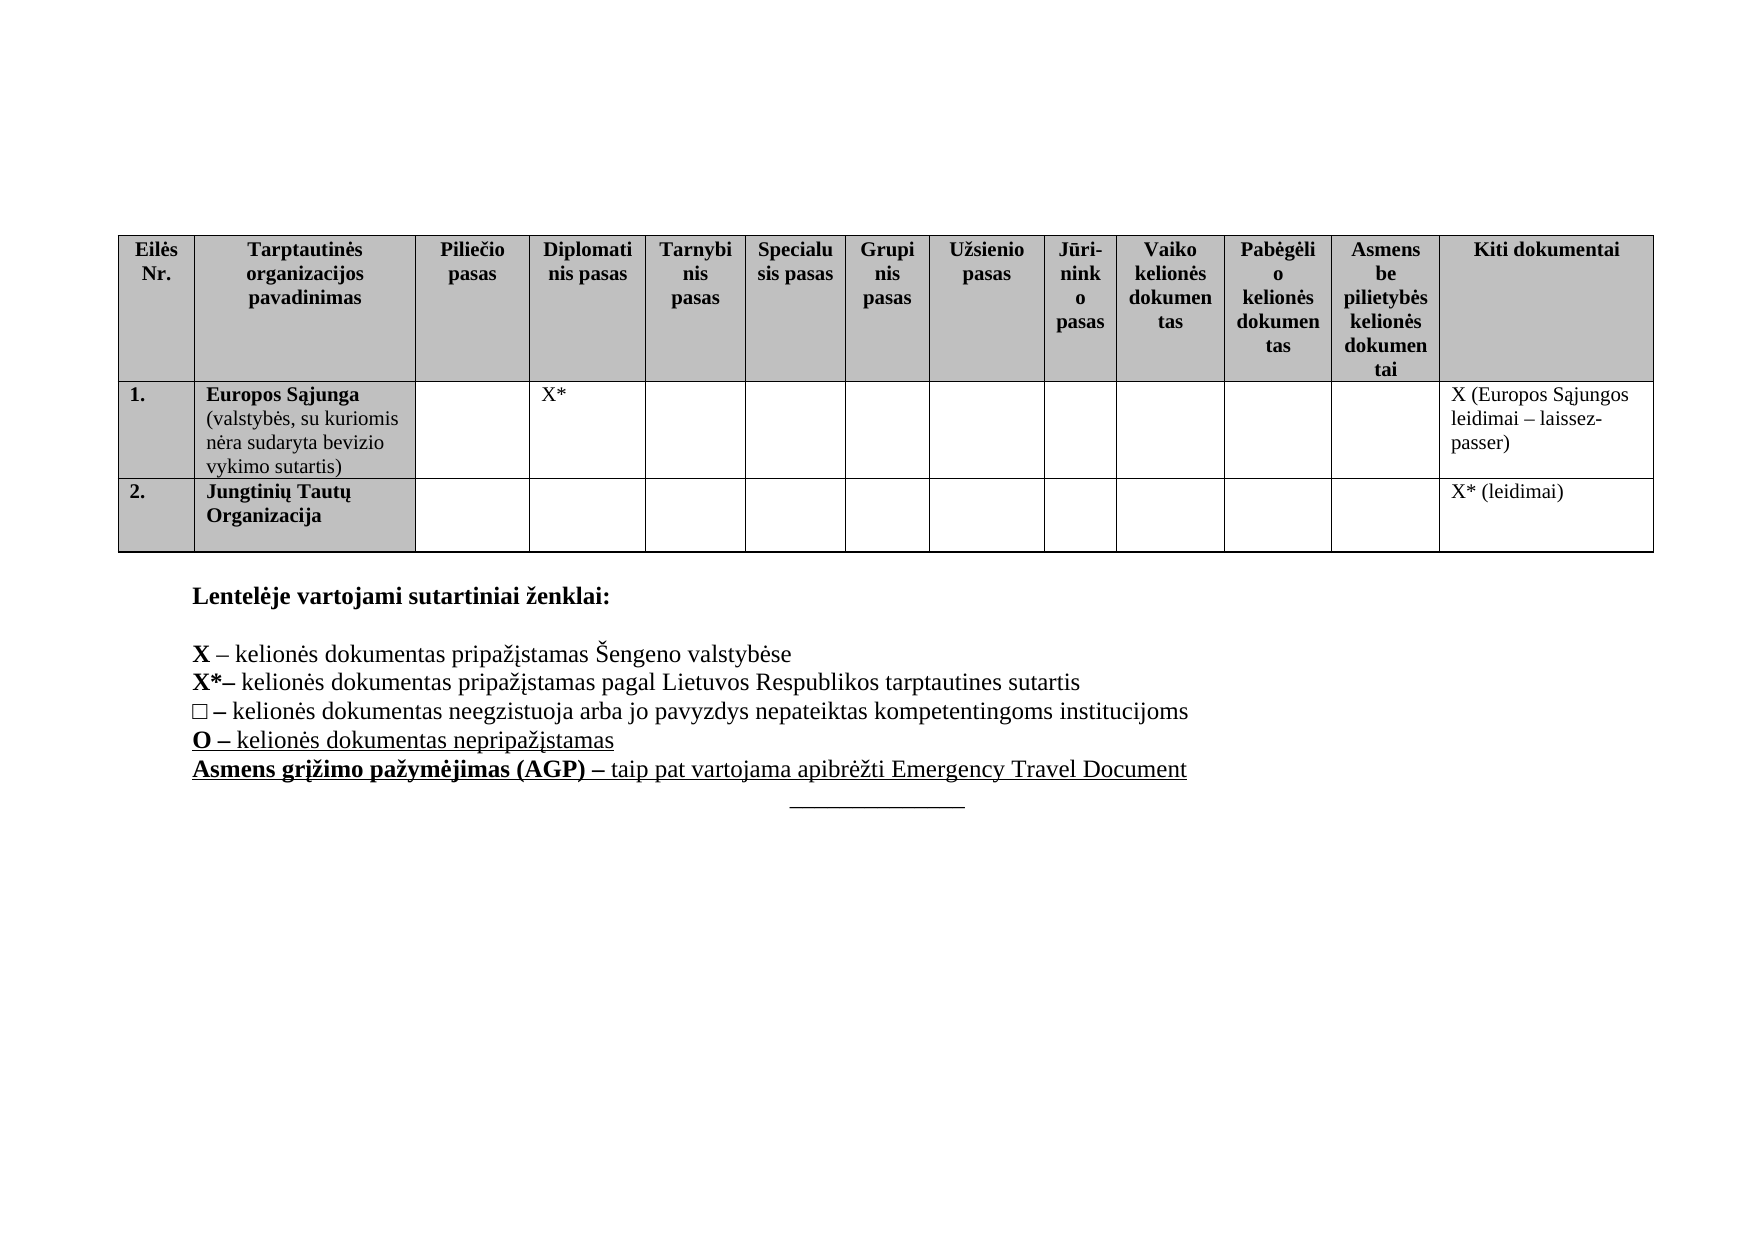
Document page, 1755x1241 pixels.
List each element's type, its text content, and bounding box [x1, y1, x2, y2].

table_cell Europos Sąjunga (valstybės, su kuriomis nėra sudaryta bevizio vykimo sutartis) [195, 382, 415, 478]
table_cell [1332, 479, 1439, 551]
text ______________ [118, 782, 1636, 811]
table_cell [646, 382, 745, 478]
table_cell [1225, 382, 1331, 478]
table_cell [646, 479, 745, 551]
table_header Diplomatinis pasas [530, 236, 645, 381]
table_cell [930, 479, 1044, 551]
text Lentelėje vartojami sutartiniai ženklai: [118, 581, 1636, 610]
table_cell [530, 479, 645, 551]
text O – kelionės dokumentas nepripažįstamas [118, 725, 1636, 754]
table_cell 1. [119, 382, 194, 478]
table_cell [1045, 479, 1116, 551]
table_cell [746, 479, 845, 551]
table_header Eilės Nr. [119, 236, 194, 381]
table_cell Jungtinių Tautų Organizacija [195, 479, 415, 551]
table_header Kiti dokumentai [1440, 236, 1653, 381]
table_cell [1332, 382, 1439, 478]
table_cell X (Europos Sąjungos leidimai – laissez-passer) [1440, 382, 1653, 478]
table_cell [416, 382, 529, 478]
table_header Jūri-ninko pasas [1045, 236, 1116, 381]
text Asmens grįžimo pažymėjimas (AGP) – taip pat vartojama apibrėžti Emergency Travel Document [118, 754, 1636, 782]
table_header Tarptautinės organizacijos pavadinimas [195, 236, 415, 381]
table_cell [1225, 479, 1331, 551]
table_header Specialusis pasas [746, 236, 845, 381]
table_cell [746, 382, 845, 478]
text □ – kelionės dokumentas neegzistuoja arba jo pavyzdys nepateiktas kompetentingoms institucijoms [118, 696, 1636, 725]
table_cell [1045, 382, 1116, 478]
table_header Grupinis pasas [846, 236, 929, 381]
table_header Asmens be pilietybės kelionės dokumentai [1332, 236, 1439, 381]
table_cell [846, 382, 929, 478]
table_cell [416, 479, 529, 551]
table_header Vaiko kelionės dokumentas [1117, 236, 1224, 381]
table_header Piliečio pasas [416, 236, 529, 381]
table_cell [930, 382, 1044, 478]
table_cell [846, 479, 929, 551]
table_header Tarnybinis pasas [646, 236, 745, 381]
table_cell 2. [119, 479, 194, 551]
table_cell [1117, 382, 1224, 478]
text X – kelionės dokumentas pripažįstamas Šengeno valstybėse [118, 639, 1636, 667]
table_header Pabėgėlio kelionės dokumentas [1225, 236, 1331, 381]
text X*– kelionės dokumentas pripažįstamas pagal Lietuvos Respublikos tarptautines sutartis [118, 667, 1636, 696]
table_header Užsienio pasas [930, 236, 1044, 381]
table_cell X* (leidimai) [1440, 479, 1653, 551]
table_cell X* [530, 382, 645, 478]
table_cell [1117, 479, 1224, 551]
